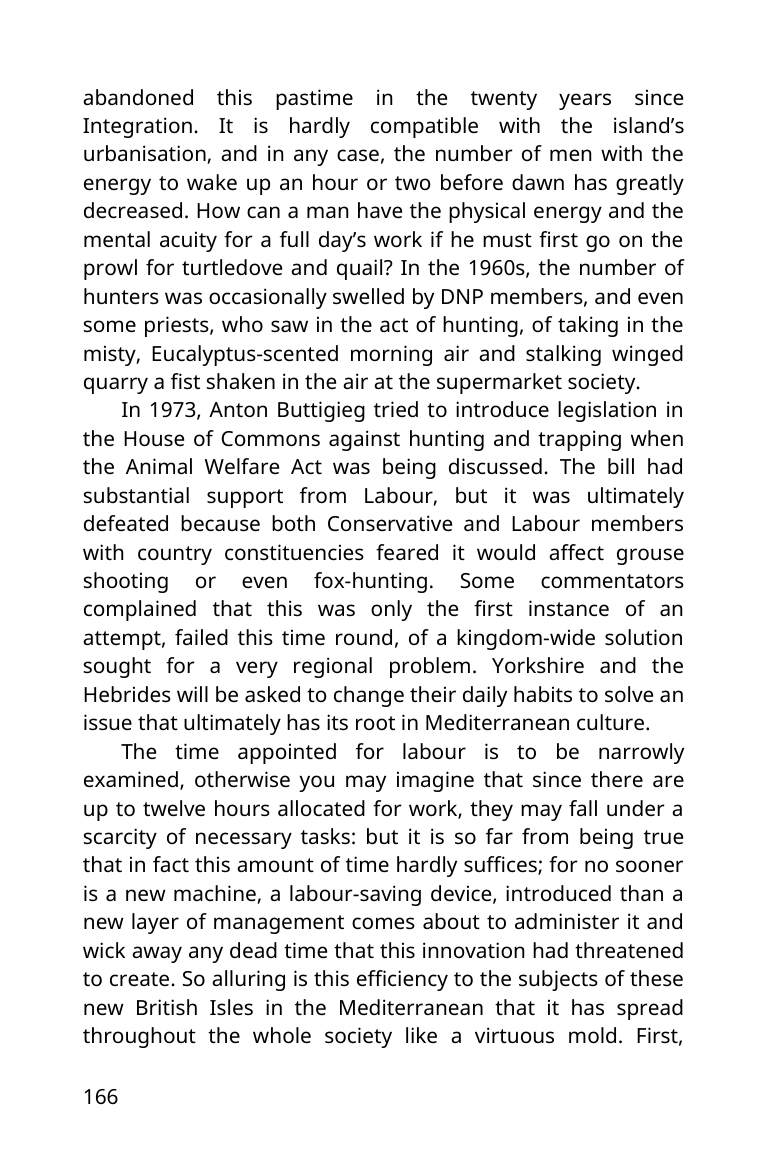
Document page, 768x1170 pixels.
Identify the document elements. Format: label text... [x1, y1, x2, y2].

text abandoned this pastime in the twenty years since Integration. It is hardly compatible with the island’s urbanisation, and in any case, the number of men with the energy to wake up an hour or two before dawn has greatly decreased. How can a man have the physical energy and the mental acuity for a full day’s work if he must first go on the prowl for turtledove and quail? In the 1960s, the number of hunters was occasionally swelled by DNP members, and even some priests, who saw in the act of hunting, of taking in the misty, Eucalyptus-scented morning air and stalking winged quarry a fist shaken in the air at the supermarket society. [83, 83, 685, 396]
text In 1973, Anton Buttigieg tried to introduce legislation in the House of Commons against hunting and trapping when the Animal Welfare Act was being discussed. The bill had substantial support from Labour, but it was ultimately defeated because both Conservative and Labour members with country constituencies feared it would affect grouse shooting or even fox-hunting. Some commentators complained that this was only the first instance of an attempt, failed this time round, of a kingdom-wide solution sought for a very regional problem. Yorkshire and the Hebrides will be asked to change their daily habits to solve an issue that ultimately has its root in Mediterranean culture. [83, 396, 685, 737]
text The time appointed for labour is to be narrowly examined, otherwise you may imagine that since there are up to twelve hours allocated for work, they may fall under a scarcity of necessary tasks: but it is so far from being true that in fact this amount of time hardly suffices; for no sooner is a new machine, a labour-saving device, introduced than a new layer of management comes about to administer it and wick away any dead time that this innovation had threatened to create. So alluring is this efficiency to the subjects of these new British Isles in the Mediterranean that it has spread throughout the whole society like a virtuous mold. First, [83, 737, 685, 1049]
